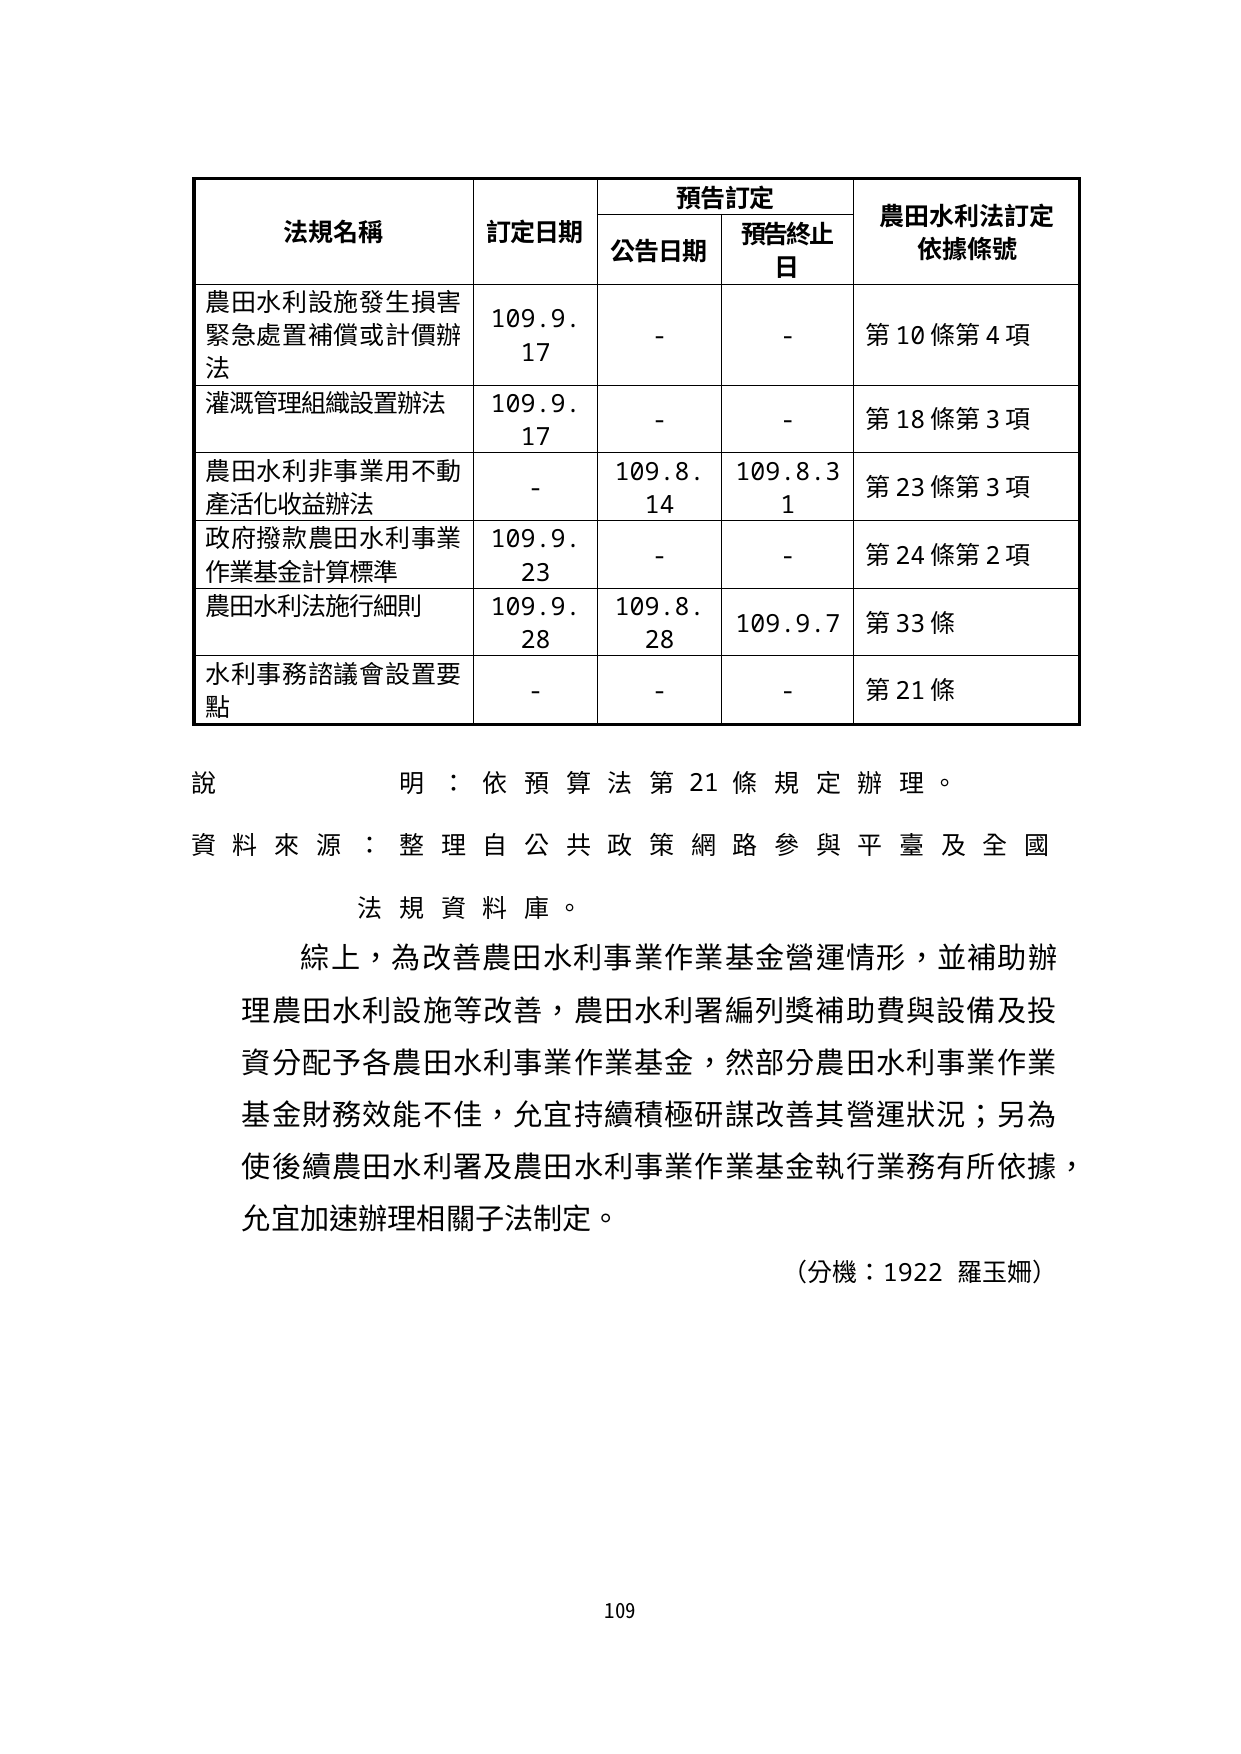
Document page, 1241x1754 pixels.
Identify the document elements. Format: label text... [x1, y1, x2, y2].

text 資料來源：整理自公共政策網路參與平臺及全國法規資料庫。 [183, 802, 1058, 927]
table_cell 109.9.7 [722, 589, 853, 655]
table_cell 109.9.17 [474, 285, 597, 384]
table_header 訂定日期 [474, 180, 597, 283]
table_cell 109.8.31 [722, 453, 853, 520]
table_header 預告訂定 [598, 180, 853, 214]
table_cell 公告日期 [598, 215, 721, 283]
table_cell 109.8.14 [598, 453, 721, 520]
table_cell 灌溉管理組織設置辦法 [196, 386, 473, 452]
table_cell - [474, 453, 597, 520]
table_cell 109.9.23 [474, 521, 597, 588]
text 說 明：依預算法第21條規定辦理。 [183, 740, 1058, 802]
table_header 法規名稱 [196, 180, 473, 283]
table_cell 第10條第4項 [854, 285, 1078, 384]
table_cell - [598, 285, 721, 384]
table_cell 農田水利設施發生損害緊急處置補償或計價辦法 [196, 285, 473, 384]
table_cell 第33條 [854, 589, 1078, 655]
table_cell - [598, 521, 721, 588]
table_cell 109.9.17 [474, 386, 597, 452]
table_cell 預告終止日 [722, 215, 853, 283]
table_cell 109.9.28 [474, 589, 597, 655]
table_cell 第23條第3項 [854, 453, 1078, 520]
text 綜上，為改善農田水利事業作業基金營運情形，並補助辦理農田水利設施等改善，農田水利署編列獎補助費與設備及投資分配予各農田水利事業作業基金，然部分農田水利事業作業基金財務效能不佳，允宜持續積極研謀改善其營運狀況；另為使後續農田水利署及農田水利事業作業基金執行業務有所依據，允宜加速辦理相關子法制定。 [242, 927, 1058, 1240]
text （分機：1922 羅玉姍） [183, 1240, 1058, 1292]
table_cell - [474, 656, 597, 723]
table_cell 農田水利非事業用不動產活化收益辦法 [196, 453, 473, 520]
table_cell 第24條第2項 [854, 521, 1078, 588]
table_cell - [722, 521, 853, 588]
table_cell - [598, 386, 721, 452]
table_cell 第18條第3項 [854, 386, 1078, 452]
table_cell 水利事務諮議會設置要點 [196, 656, 473, 723]
table_cell 第21條 [854, 656, 1078, 723]
table_cell - [722, 285, 853, 384]
table_cell - [598, 656, 721, 723]
table_header 農田水利法訂定 依據條號 [854, 180, 1078, 283]
table_cell 109.8.28 [598, 589, 721, 655]
table_cell 農田水利法施行細則 [196, 589, 473, 655]
table_cell 政府撥款農田水利事業作業基金計算標準 [196, 521, 473, 588]
table_cell - [722, 386, 853, 452]
table_cell - [722, 656, 853, 723]
